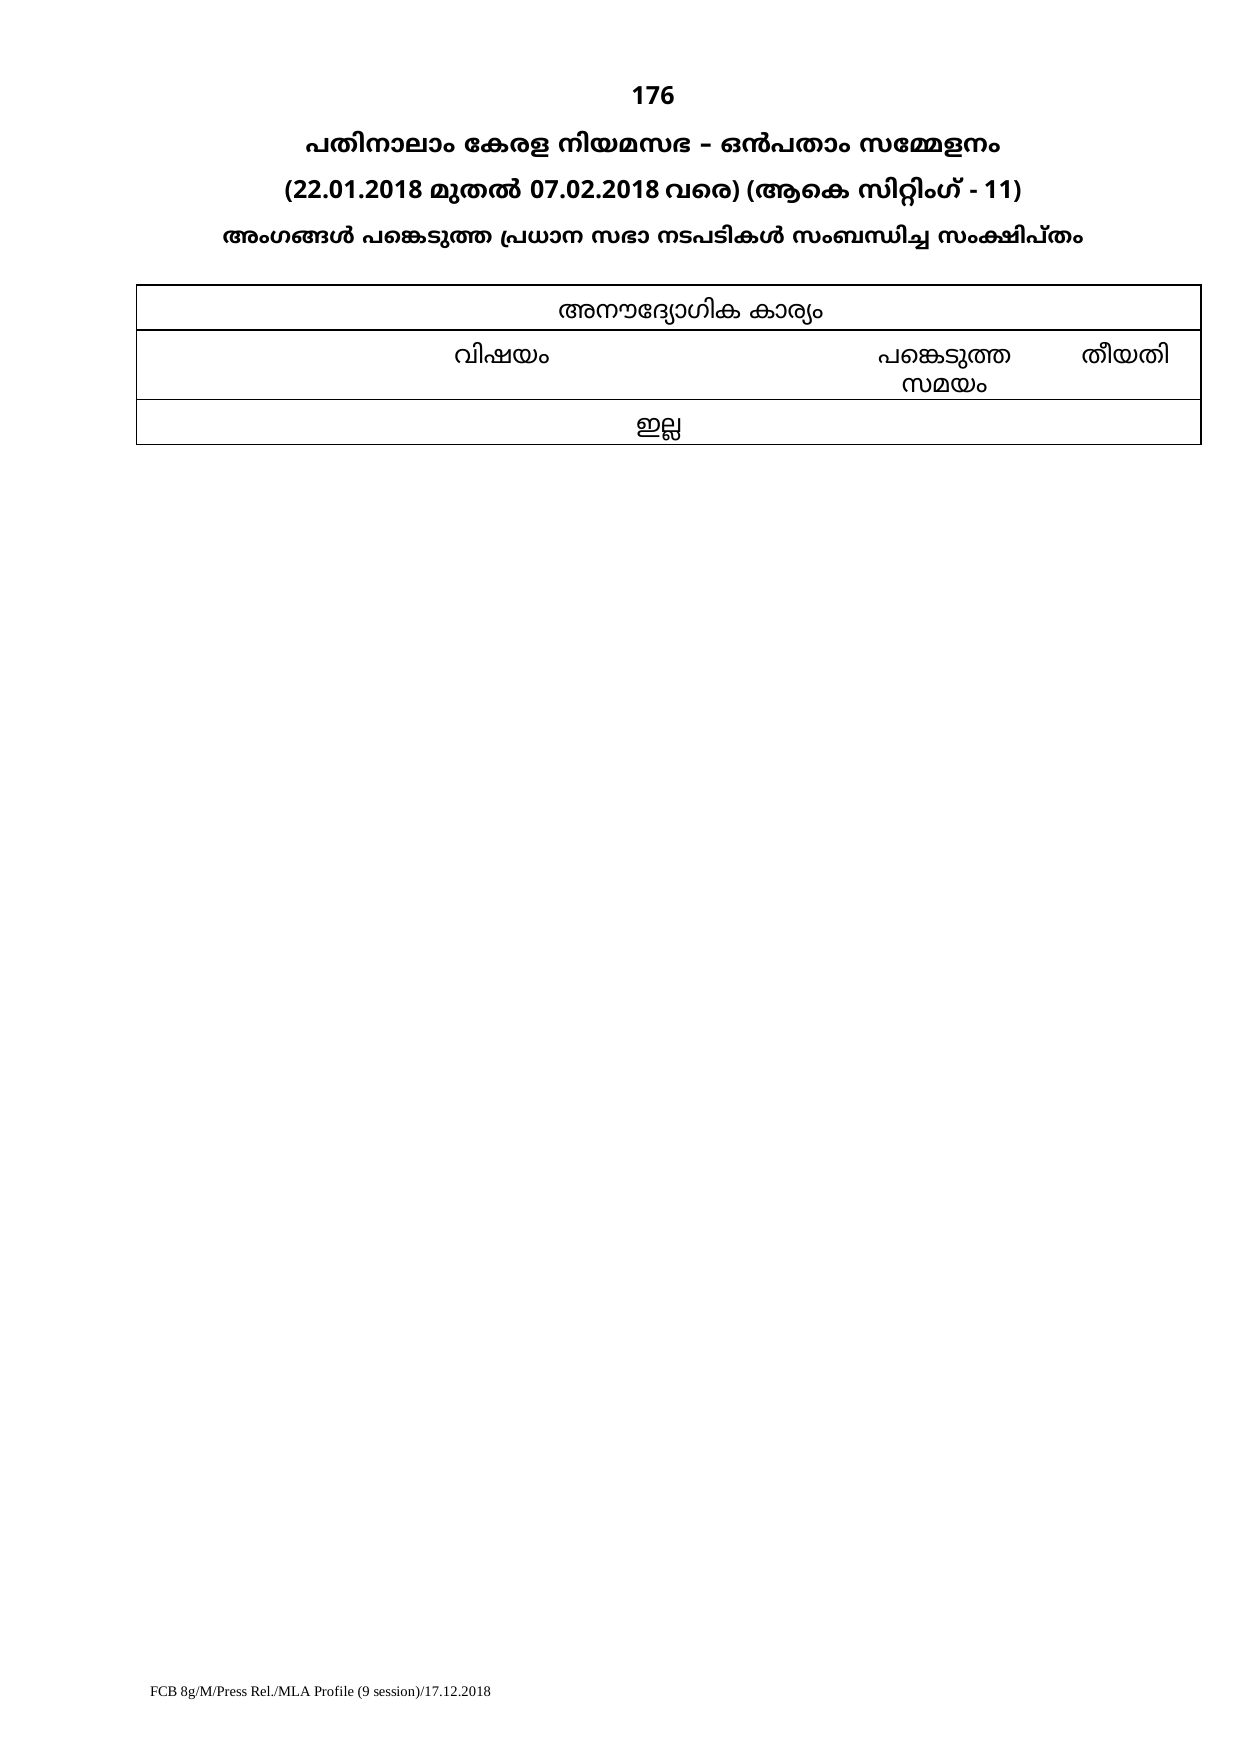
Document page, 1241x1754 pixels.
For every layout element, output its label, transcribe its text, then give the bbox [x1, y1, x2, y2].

table_cell തീയതി [1050, 331, 1200, 398]
table_cell [840, 400, 1049, 444]
table_cell [1050, 286, 1200, 329]
table_cell [1050, 400, 1200, 444]
table_cell വിഷയം [137, 331, 840, 398]
table_cell [840, 286, 1049, 329]
table_cell പങ്കെടുത്ത സമയം [840, 331, 1049, 398]
table_cell ഇല്ല [137, 400, 840, 444]
table_cell അനൗദ്യോഗിക കാര്യം [137, 286, 840, 329]
